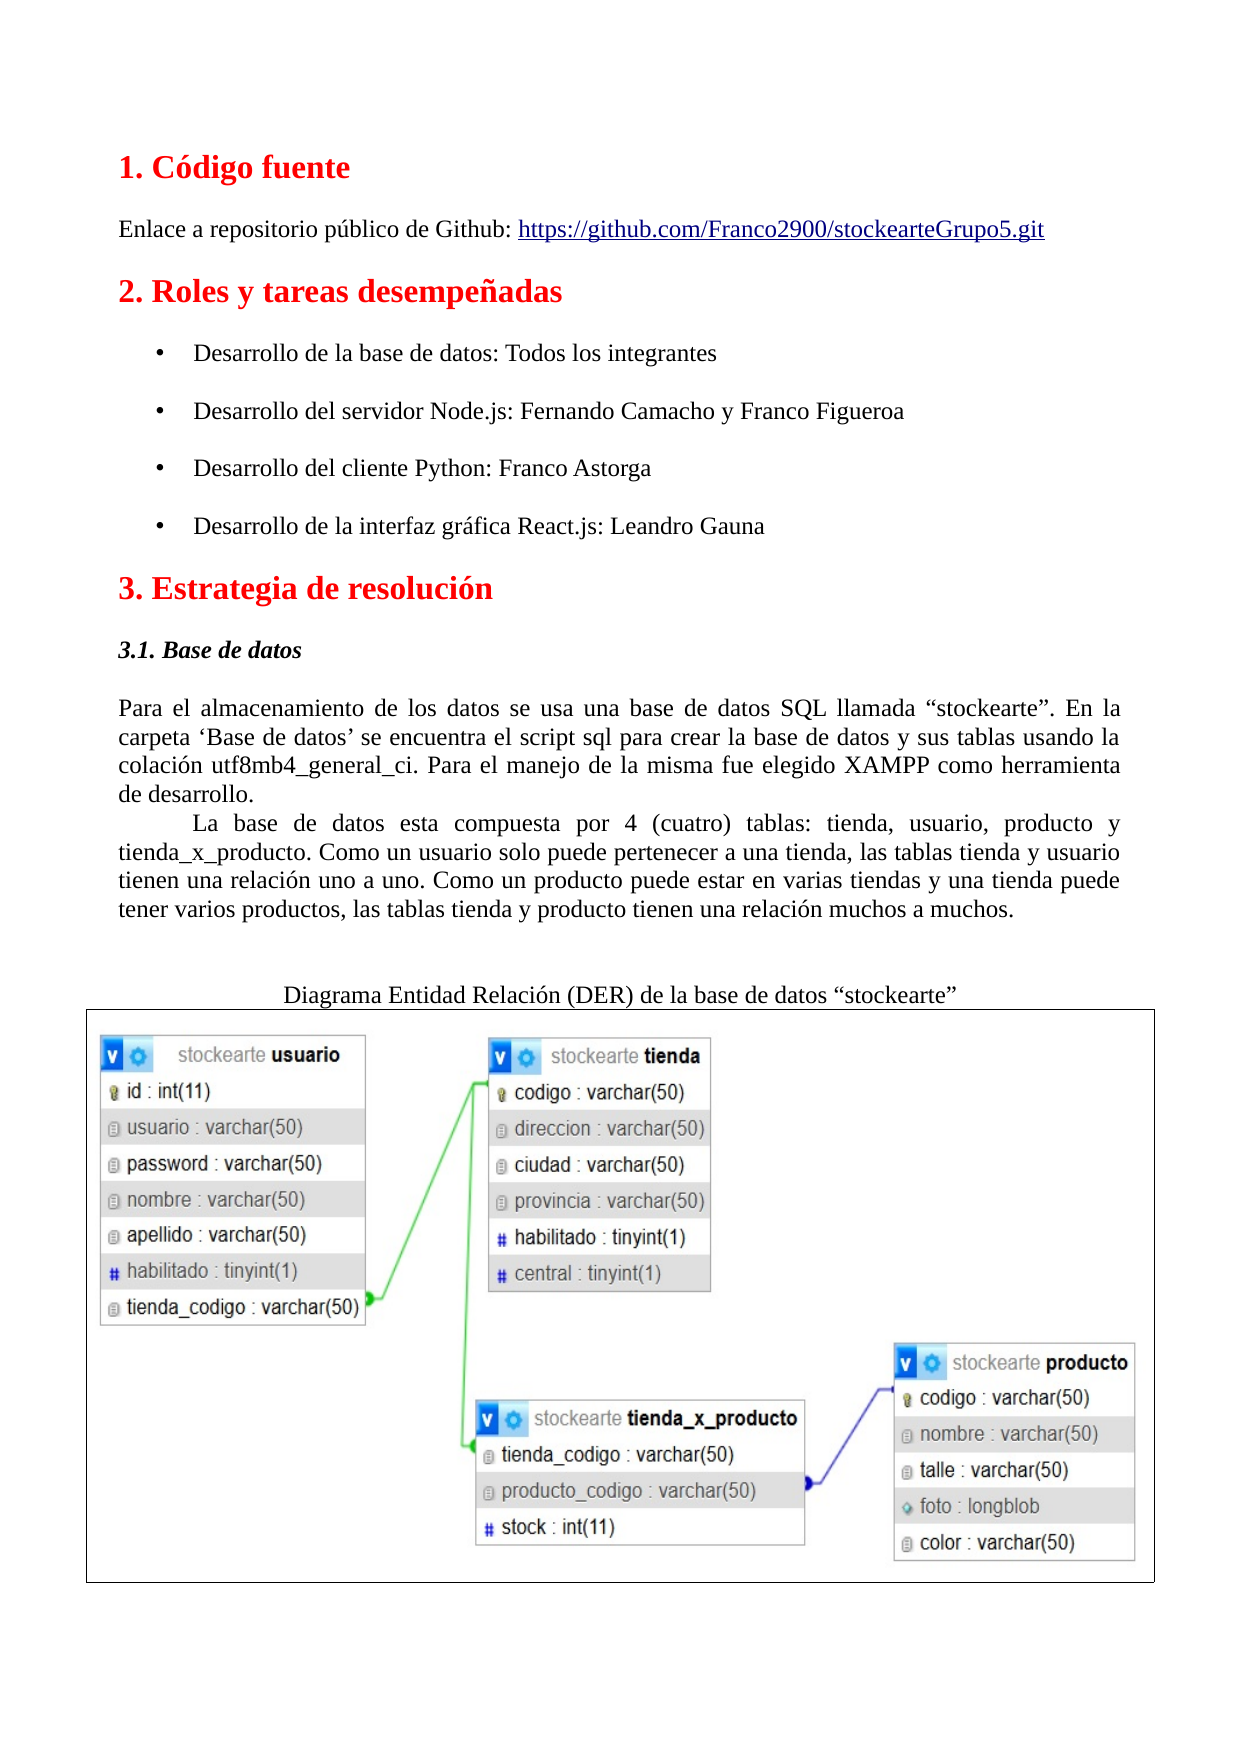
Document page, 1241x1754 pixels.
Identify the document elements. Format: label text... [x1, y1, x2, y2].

text 2. Roles y tareas desempeñadas [118, 271, 1122, 310]
list Desarrollo de la base de datos: Todos los integrantes [156, 338, 1122, 367]
list Desarrollo del servidor Node.js: Fernando Camacho y Franco Figueroa [156, 396, 1122, 425]
text Enlace a repositorio público de Github: https://github.com/Franco2900/stockearteGrupo5.git [118, 214, 1122, 243]
text Para el almacenamiento de los datos se usa una base de datos SQL llamada “stockearte”. En la carpeta ‘Base de datos’ se encuentra el script sql para crear la base de datos y sus tablas usando la colación utf8mb4_general_ci. Para el manejo de la misma fue elegido XAMPP como herramienta de desarrollo. [118, 693, 1122, 808]
list Desarrollo del cliente Python: Franco Astorga [156, 453, 1122, 482]
text Diagrama Entidad Relación (DER) de la base de datos “stockearte” [118, 981, 1122, 1009]
list Desarrollo de la interfaz gráfica React.js: Leandro Gauna [156, 511, 1122, 540]
text La base de datos esta compuesta por 4 (cuatro) tablas: tienda, usuario, producto y tienda_x_producto. Como un usuario solo puede pertenecer a una tienda, las tablas tienda y usuario tienen una relación uno a uno. Como un producto puede estar en varias tiendas y una tienda puede tener varios productos, las tablas tienda y producto tienen una relación muchos a muchos. [118, 808, 1122, 923]
text 3.1. Base de datos [118, 636, 1122, 664]
text 1. Código fuente [118, 147, 1122, 185]
text 3. Estrategia de resolución [118, 568, 1122, 607]
